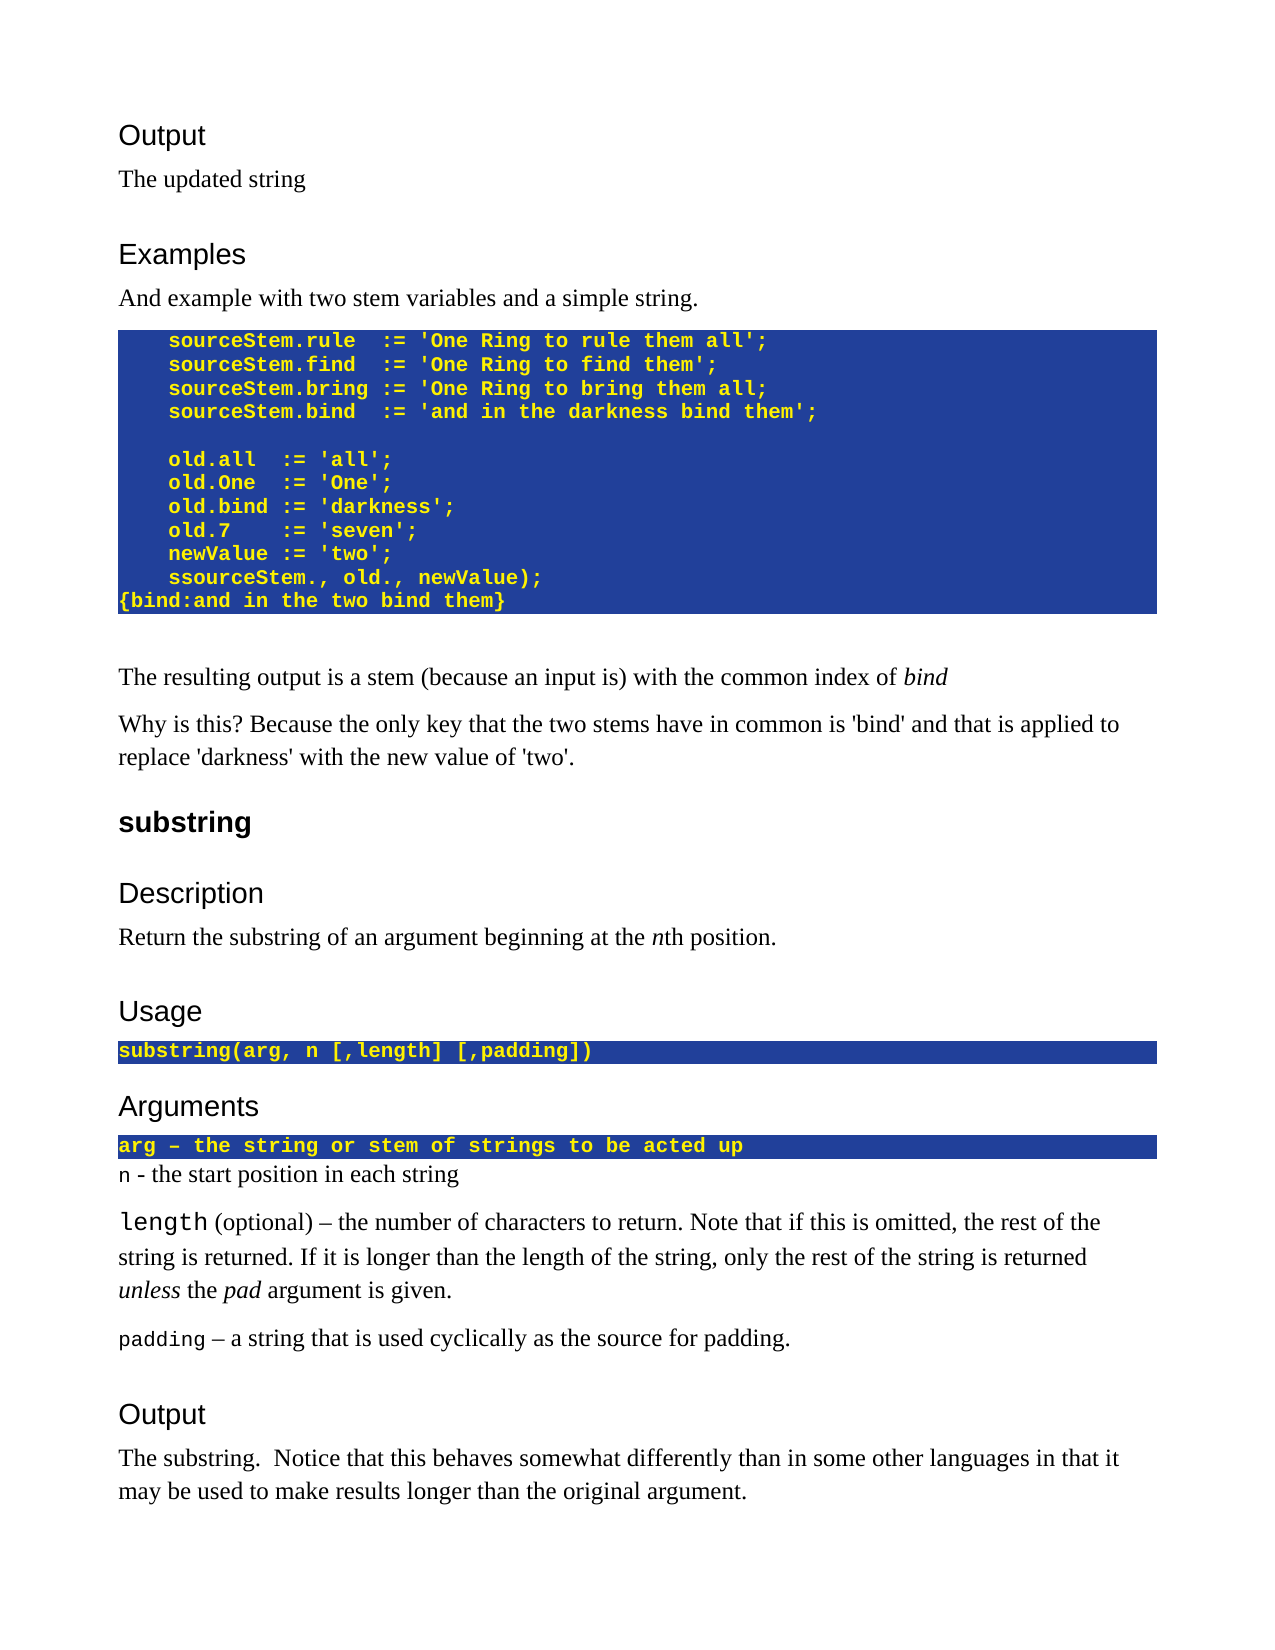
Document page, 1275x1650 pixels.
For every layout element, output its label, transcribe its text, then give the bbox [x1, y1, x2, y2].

subtitle Output [118, 1397, 1157, 1430]
text sourceStem.bind := 'and in the darkness bind them'; [118, 401, 1157, 425]
text Return the substring of an argument beginning at the nth position. [118, 922, 1157, 951]
text ssourceStem., old., newValue); [118, 567, 1157, 591]
text {bind:and in the two bind them} [118, 591, 1157, 614]
subtitle Description [118, 876, 1157, 909]
subtitle substring [118, 804, 1157, 838]
subtitle Usage [118, 994, 1157, 1028]
text The updated string [118, 164, 1157, 193]
text length (optional) – the number of characters to return. Note that if this is omitted, the rest of the string is returned. If it is longer than the length of the string, only the rest of the string is returned unless the pad argument is given. [118, 1207, 1157, 1304]
text sourceStem.rule := 'One Ring to rule them all'; [118, 330, 1157, 354]
text old.bind := 'darkness'; [118, 496, 1157, 519]
text substring(arg, n [,length] [,padding]) [118, 1041, 1157, 1064]
text The substring. Notice that this behaves somewhat differently than in some other languages in that it may be used to make results longer than the original argument. [118, 1443, 1157, 1504]
text n - the start position in each string [118, 1159, 1157, 1188]
text Why is this? Because the only key that the two stems have in common is 'bind' and that is applied to replace 'darkness' with the new value of 'two'. [118, 709, 1157, 771]
subtitle Arguments [118, 1089, 1157, 1123]
text sourceStem.bring := 'One Ring to bring them all; [118, 378, 1157, 401]
text arg – the string or stem of strings to be acted up [118, 1135, 1157, 1159]
text And example with two stem variables and a simple string. [118, 283, 1157, 312]
text old.all := 'all'; [118, 449, 1157, 472]
subtitle Output [118, 118, 1157, 152]
text newValue := 'two'; [118, 543, 1157, 567]
subtitle Examples [118, 237, 1157, 270]
text old.7 := 'seven'; [118, 519, 1157, 543]
text padding – a string that is used cyclically as the source for padding. [118, 1323, 1157, 1353]
text The resulting output is a stem (because an input is) with the common index of bind [118, 662, 1157, 691]
text sourceStem.find := 'One Ring to find them'; [118, 354, 1157, 378]
text old.One := 'One'; [118, 472, 1157, 496]
